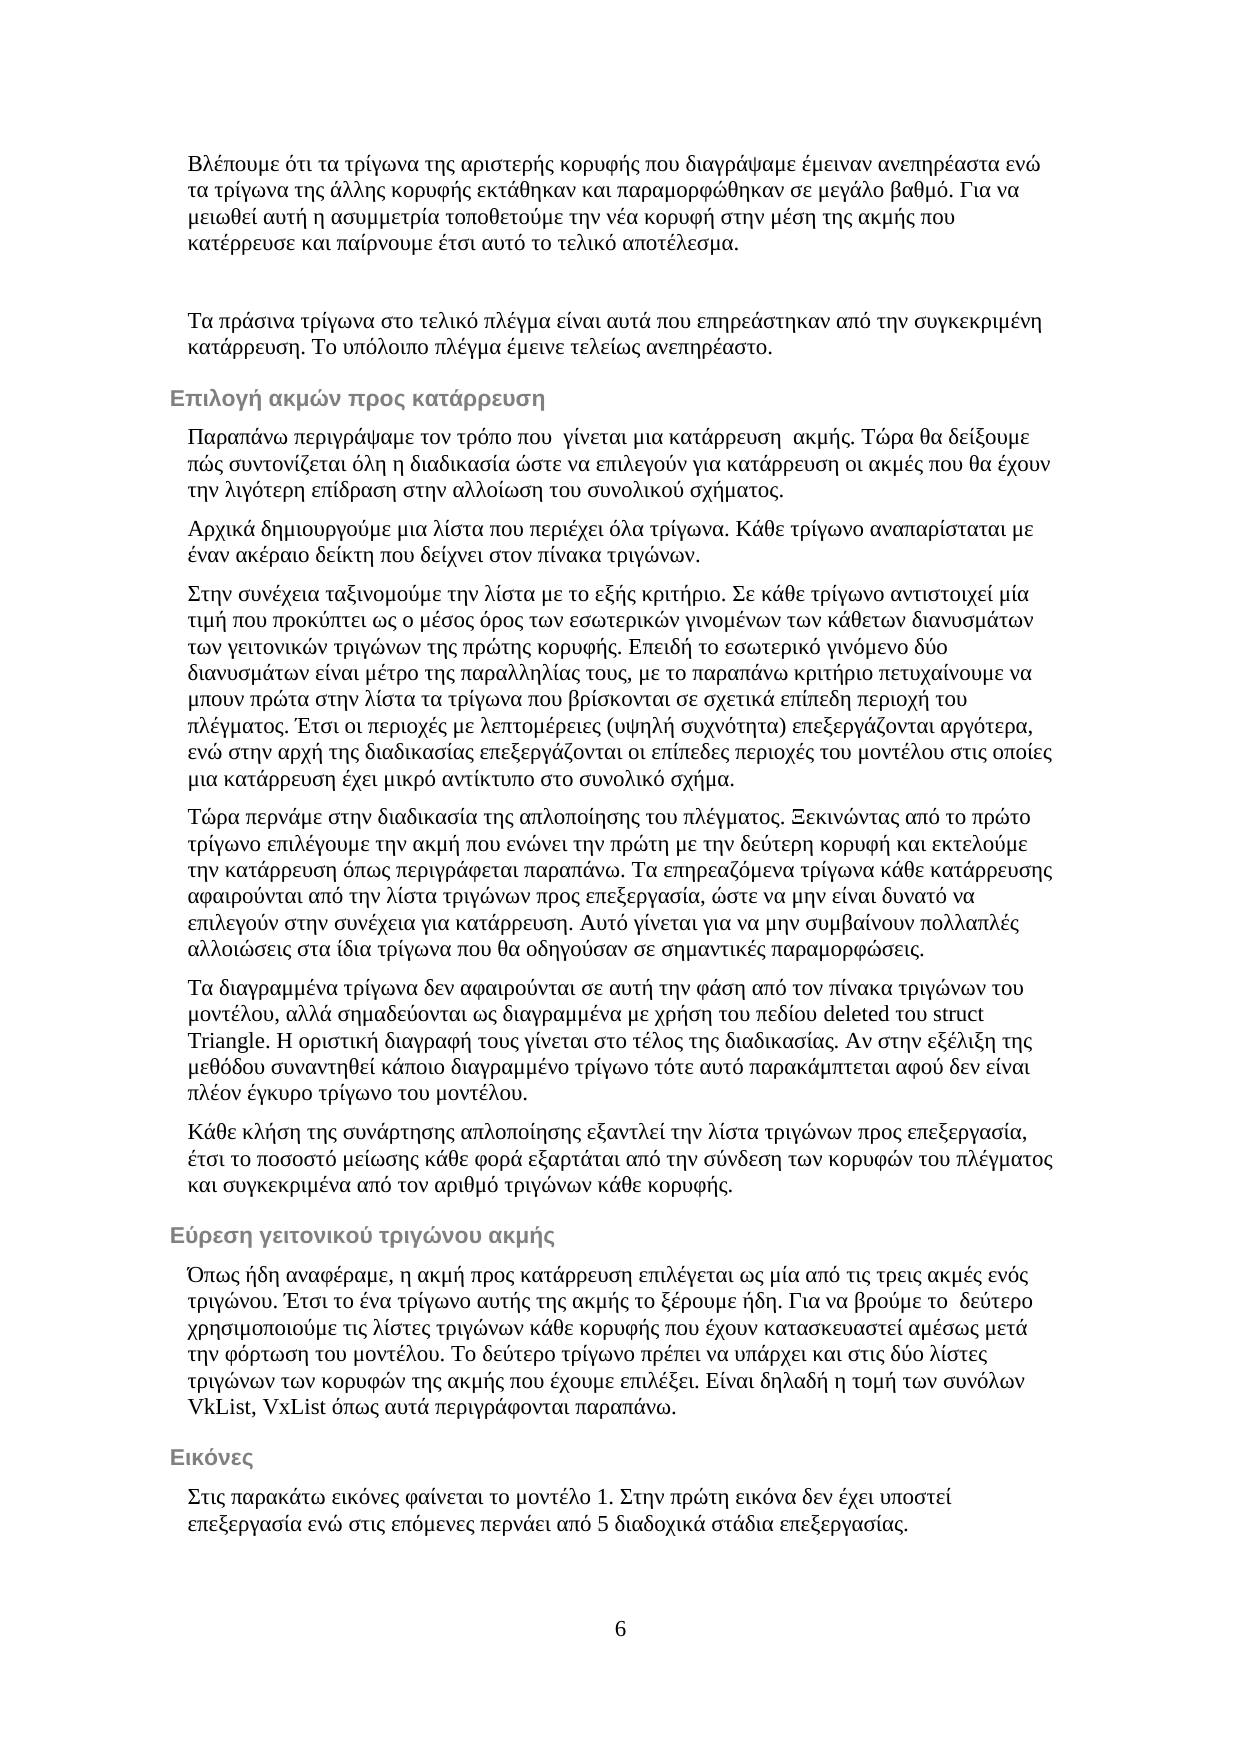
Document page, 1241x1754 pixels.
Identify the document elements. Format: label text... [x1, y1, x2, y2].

text Τώρα περνάμε στην διαδικασία της απλοποίησης του πλέγματος. Ξεκινώντας από το πρώτο τρίγωνο επιλέγουμε την ακμή που ενώνει την πρώτη με την δεύτερη κορυφή και εκτελούμε την κατάρρευση όπως περιγράφεται παραπάνω. Τα επηρεαζόμενα τρίγωνα κάθε κατάρρευσης αφαιρούνται από την λίστα τριγώνων προς επεξεργασία, ώστε να μην είναι δυνατό να επιλεγούν στην συνέχεια για κατάρρευση. Αυτό γίνεται για να μην συμβαίνουν πολλαπλές αλλοιώσεις στα ίδια τρίγωνα που θα οδηγούσαν σε σημαντικές παραμορφώσεις. [187, 803, 1053, 962]
text Στις παρακάτω εικόνες φαίνεται το μοντέλο 1. Στην πρώτη εικόνα δεν έχει υποστεί επεξεργασία ενώ στις επόμενες περνάει από 5 διαδοχικά στάδια επεξεργασίας. [187, 1483, 1053, 1536]
text Βλέπουμε ότι τα τρίγωνα της αριστερής κορυφής που διαγράψαμε έμειναν ανεπηρέαστα ενώ τα τρίγωνα της άλλης κορυφής εκτάθηκαν και παραμορφώθηκαν σε μεγάλο βαθμό. Για να μειωθεί αυτή η ασυμμετρία τοποθετούμε την νέα κορυφή στην μέση της ακμής που κατέρρευσε και παίρνουμε έτσι αυτό το τελικό αποτέλεσμα. [187, 150, 1053, 255]
text Στην συνέχεια ταξινομούμε την λίστα με το εξής κριτήριο. Σε κάθε τρίγωνο αντιστοιχεί μία τιμή που προκύπτει ως ο μέσος όρος των εσωτερικών γινομένων των κάθετων διανυσμάτων των γειτονικών τριγώνων της πρώτης κορυφής. Επειδή το εσωτερικό γινόμενο δύο διανυσμάτων είναι μέτρο της παραλληλίας τους, με το παραπάνω κριτήριο πετυχαίνουμε να μπουν πρώτα στην λίστα τα τρίγωνα που βρίσκονται σε σχετικά επίπεδη περιοχή του πλέγματος. Έτσι οι περιοχές με λεπτομέρειες (υψηλή συχνότητα) επεξεργάζονται αργότερα, ενώ στην αρχή της διαδικασίας επεξεργάζονται οι επίπεδες περιοχές του μοντέλου στις οποίες μια κατάρρευση έχει μικρό αντίκτυπο στο συνολικό σχήμα. [187, 580, 1053, 791]
text Τα διαγραμμένα τρίγωνα δεν αφαιρούνται σε αυτή την φάση από τον πίνακα τριγώνων του μοντέλου, αλλά σημαδεύονται ως διαγραμμένα με χρήση του πεδίου deleted του struct Triangle. Η οριστική διαγραφή τους γίνεται στο τέλος της διαδικασίας. Αν στην εξέλιξη της μεθόδου συναντηθεί κάποιο διαγραμμένο τρίγωνο τότε αυτό παρακάμπτεται αφού δεν είναι πλέον έγκυρο τρίγωνο του μοντέλου. [187, 974, 1053, 1106]
subtitle Εύρεση γειτονικού τριγώνου ακμής [169, 1222, 1053, 1249]
text Κάθε κλήση της συνάρτησης απλοποίησης εξαντλεί την λίστα τριγώνων προς επεξεργασία, έτσι το ποσοστό μείωσης κάθε φορά εξαρτάται από την σύνδεση των κορυφών του πλέγματος και συγκεκριμένα από τον αριθμό τριγώνων κάθε κορυφής. [187, 1118, 1053, 1197]
text Παραπάνω περιγράψαμε τον τρόπο που γίνεται μια κατάρρευση ακμής. Τώρα θα δείξουμε πώς συντονίζεται όλη η διαδικασία ώστε να επιλεγούν για κατάρρευση οι ακμές που θα έχουν την λιγότερη επίδραση στην αλλοίωση του συνολικού σχήματος. [187, 423, 1053, 502]
text Όπως ήδη αναφέραμε, η ακμή προς κατάρρευση επιλέγεται ως μία από τις τρεις ακμές ενός τριγώνου. Έτσι το ένα τρίγωνο αυτής της ακμής το ξέρουμε ήδη. Για να βρούμε το δεύτερο χρησιμοποιούμε τις λίστες τριγώνων κάθε κορυφής που έχουν κατασκευαστεί αμέσως μετά την φόρτωση του μοντέλου. Το δεύτερο τρίγωνο πρέπει να υπάρχει και στις δύο λίστες τριγώνων των κορυφών της ακμής που έχουμε επιλέξει. Είναι δηλαδή η τομή των συνόλων VkList, VxList όπως αυτά περιγράφονται παραπάνω. [187, 1261, 1053, 1419]
text Τα πράσινα τρίγωνα στο τελικό πλέγμα είναι αυτά που επηρεάστηκαν από την συγκεκριμένη κατάρρευση. Το υπόλοιπο πλέγμα έμεινε τελείως ανεπηρέαστο. [187, 307, 1053, 359]
subtitle Εικόνες [169, 1444, 1053, 1471]
subtitle Επιλογή ακμών προς κατάρρευση [169, 384, 1053, 411]
text Αρχικά δημιουργούμε μια λίστα που περιέχει όλα τρίγωνα. Κάθε τρίγωνο αναπαρίσταται με έναν ακέραιο δείκτη που δείχνει στον πίνακα τριγώνων. [187, 515, 1053, 568]
